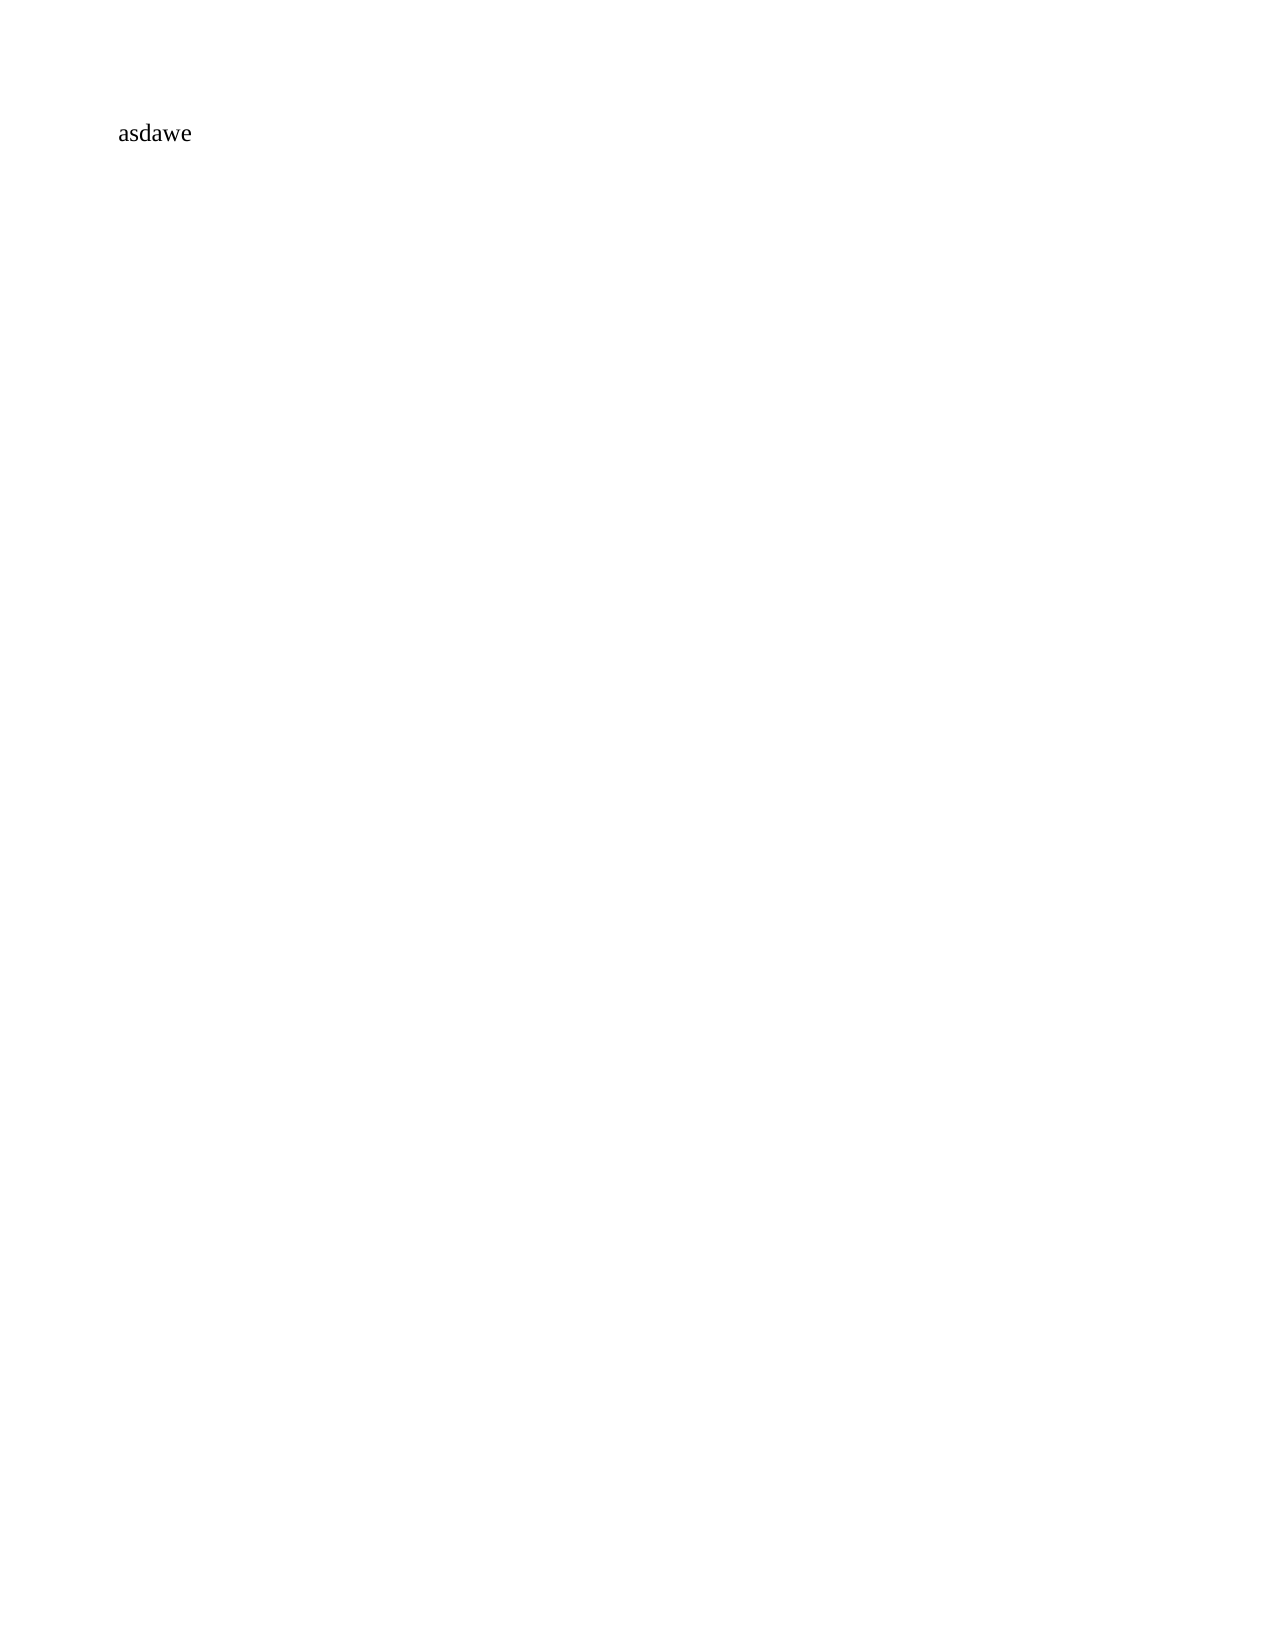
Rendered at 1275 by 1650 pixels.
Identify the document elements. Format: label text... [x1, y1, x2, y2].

text asdawe [118, 118, 1157, 147]
